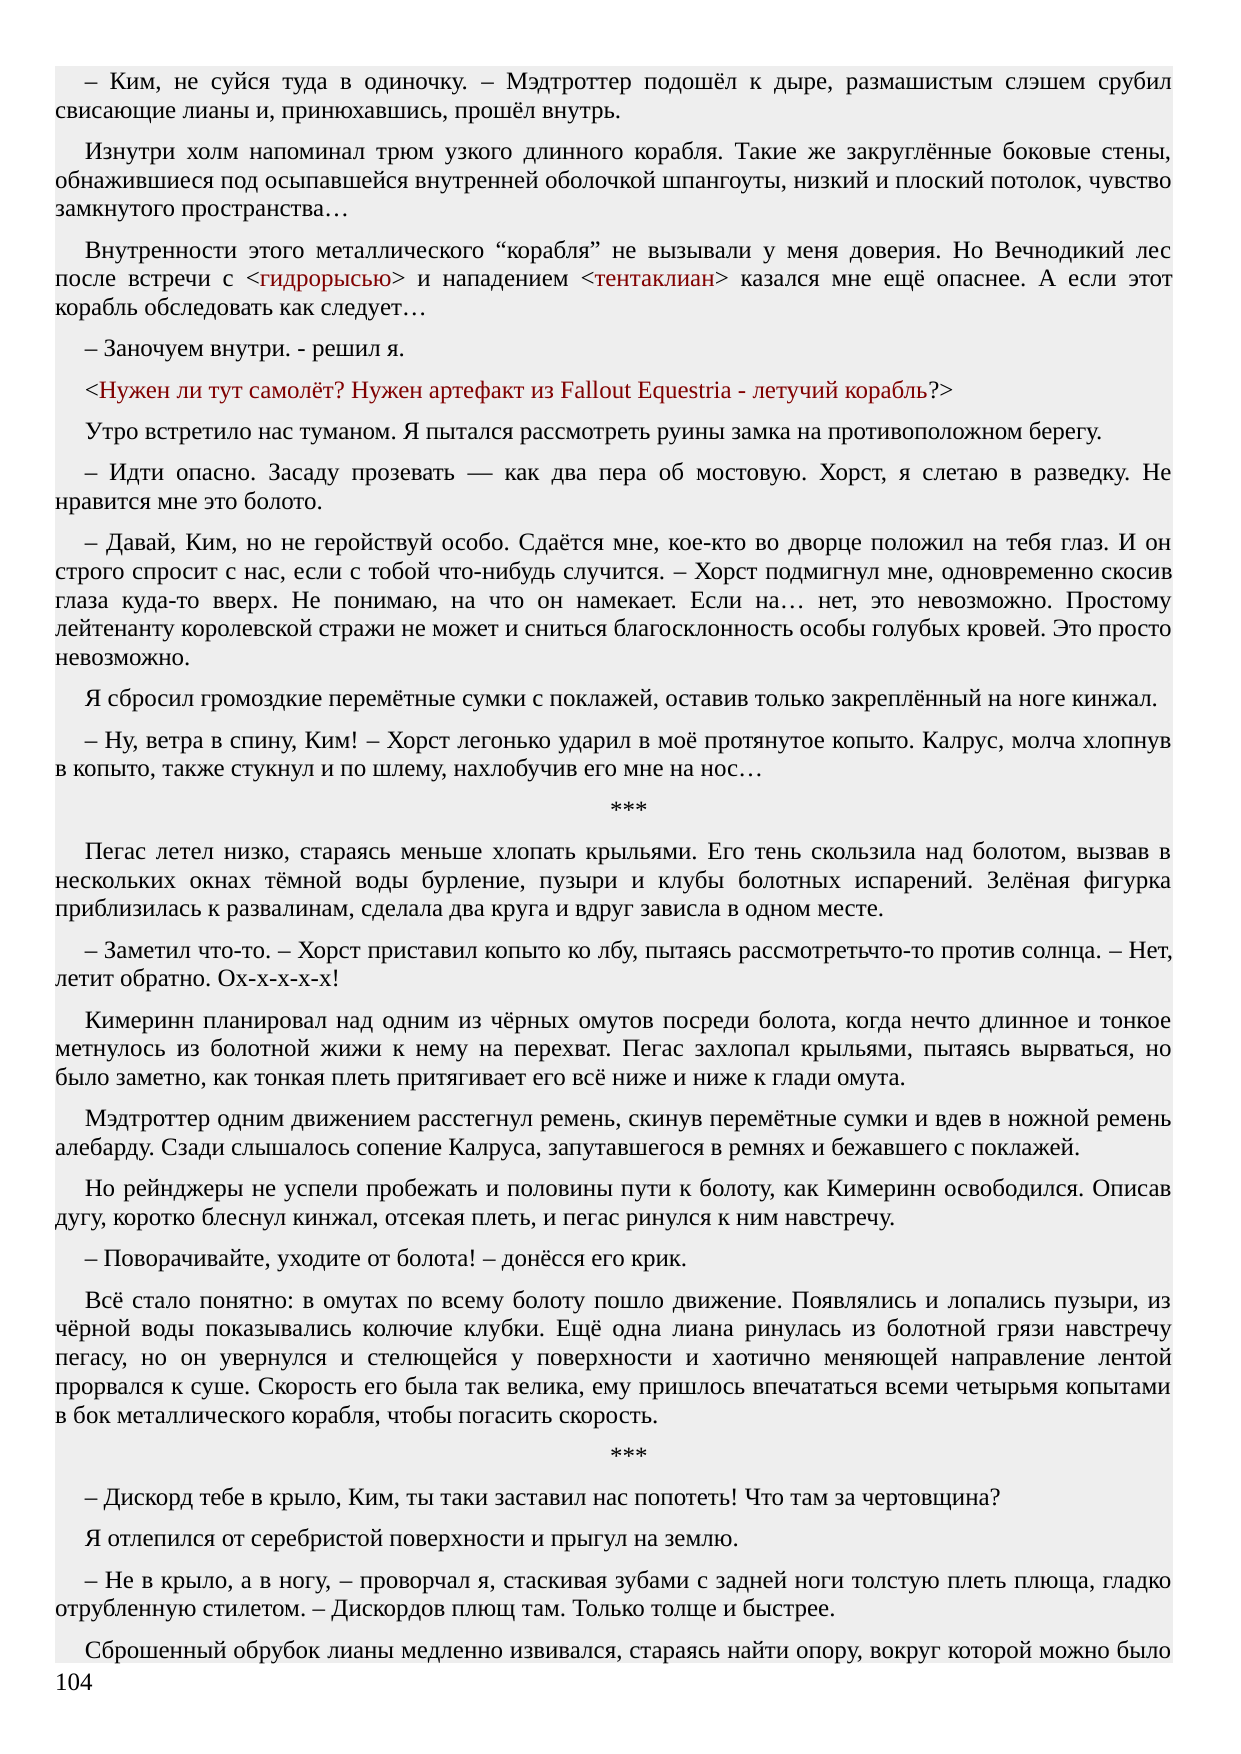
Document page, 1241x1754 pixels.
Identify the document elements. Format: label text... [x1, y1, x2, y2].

text – Заночуем внутри. - решил я. [55, 333, 1173, 362]
text – Не в крыло, а в ногу, – проворчал я, стаскивая зубами с задней ноги толстую плеть плюща, гладко отрубленную стилетом. – Дискордов плющ там. Только толще и быстрее. [55, 1565, 1173, 1622]
text – Ну, ветра в спину, Ким! – Хорст легонько ударил в моё протянутое копыто. Калрус, молча хлопнув в копыто, также стукнул и по шлему, нахлобучив его мне на нос… [55, 725, 1173, 782]
text <Нужен ли тут самолёт? Нужен артефакт из Fallout Equestria - летучий корабль?> [55, 375, 1173, 403]
text Я отлепился от серебристой поверхности и прыгул на землю. [55, 1523, 1173, 1552]
text Изнутри холм напоминал трюм узкого длинного корабля. Такие же закруглённые боковые стены, обнажившиеся под осыпавшейся внутренней оболочкой шпангоуты, низкий и плоский потолок, чувство замкнутого пространства… [55, 136, 1173, 222]
text Сброшенный обрубок лианы медленно извивался, стараясь найти опору, вокруг которой можно было [55, 1635, 1173, 1663]
text Но рейнджеры не успели пробежать и половины пути к болоту, как Кимеринн освободился. Описав дугу, коротко блеснул кинжал, отсекая плеть, и пегас ринулся к ним навстречу. [55, 1173, 1173, 1231]
text Утро встретило нас туманом. Я пытался рассмотреть руины замка на противоположном берегу. [55, 416, 1173, 445]
text *** [55, 1441, 1173, 1470]
text Кимеринн планировал над одним из чёрных омутов посреди болота, когда нечто длинное и тонкое метнулось из болотной жижи к нему на перехват. Пегас захлопал крыльями, пытаясь вырваться, но было заметно, как тонкая плеть притягивает его всё ниже и ниже к глади омута. [55, 1005, 1173, 1091]
text *** [55, 795, 1173, 823]
text – Заметил что-то. – Хорст приставил копыто ко лбу, пытаясь рассмотретьчто-то против солнца. – Нет, летит обратно. Ох-х-х-х-х! [55, 935, 1173, 992]
text Внутренности этого металлического “корабля” не вызывали у меня доверия. Но Вечнодикий лес после встречи с <гидрорысью> и нападением <тентаклиан> казался мне ещё опаснее. А если этот корабль обследовать как следует… [55, 235, 1173, 321]
text Я сбросил громоздкие перемётные сумки с поклажей, оставив только закреплённый на ноге кинжал. [55, 683, 1173, 712]
text Всё стало понятно: в омутах по всему болоту пошло движение. Появлялись и лопались пузыри, из чёрной воды показывались колючие клубки. Ещё одна лиана ринулась из болотной грязи навстречу пегасу, но он увернулся и стелющейся у поверхности и хаотично меняющей направление лентой прорвался к суше. Скорость его была так велика, ему пришлось впечататься всеми четырьмя копытами в бок металлического корабля, чтобы погасить скорость. [55, 1285, 1173, 1428]
text – Дискорд тебе в крыло, Ким, ты таки заставил нас попотеть! Что там за чертовщина? [55, 1482, 1173, 1511]
text – Ким, не суйся туда в одиночку. – Мэдтроттер подошёл к дыре, размашистым слэшем срубил свисающие лианы и, принюхавшись, прошёл внутрь. [55, 66, 1173, 123]
text – Поворачивайте, уходите от болота! – донёсся его крик. [55, 1243, 1173, 1272]
text Пегас летел низко, стараясь меньше хлопать крыльями. Его тень скользила над болотом, вызвав в нескольких окнах тёмной воды бурление, пузыри и клубы болотных испарений. Зелёная фигурка приблизилась к развалинам, сделала два круга и вдруг зависла в одном месте. [55, 836, 1173, 922]
text Мэдтроттер одним движением расстегнул ремень, скинув перемётные сумки и вдев в ножной ремень алебарду. Сзади слышалось сопение Калруса, запутавшегося в ремнях и бежавшего с поклажей. [55, 1103, 1173, 1161]
text – Идти опасно. Засаду прозевать — как два пера об мостовую. Хорст, я слетаю в разведку. Не нравится мне это болото. [55, 457, 1173, 515]
text – Давай, Ким, но не геройствуй особо. Сдаётся мне, кое-кто во дворце положил на тебя глаз. И он строго спросит с нас, если с тобой что-нибудь случится. – Хорст подмигнул мне, одновременно скосив глаза куда-то вверх. Не понимаю, на что он намекает. Если на… нет, это невозможно. Простому лейтенанту королевской стражи не может и сниться благосклонность особы голубых кровей. Это просто невозможно. [55, 527, 1173, 671]
